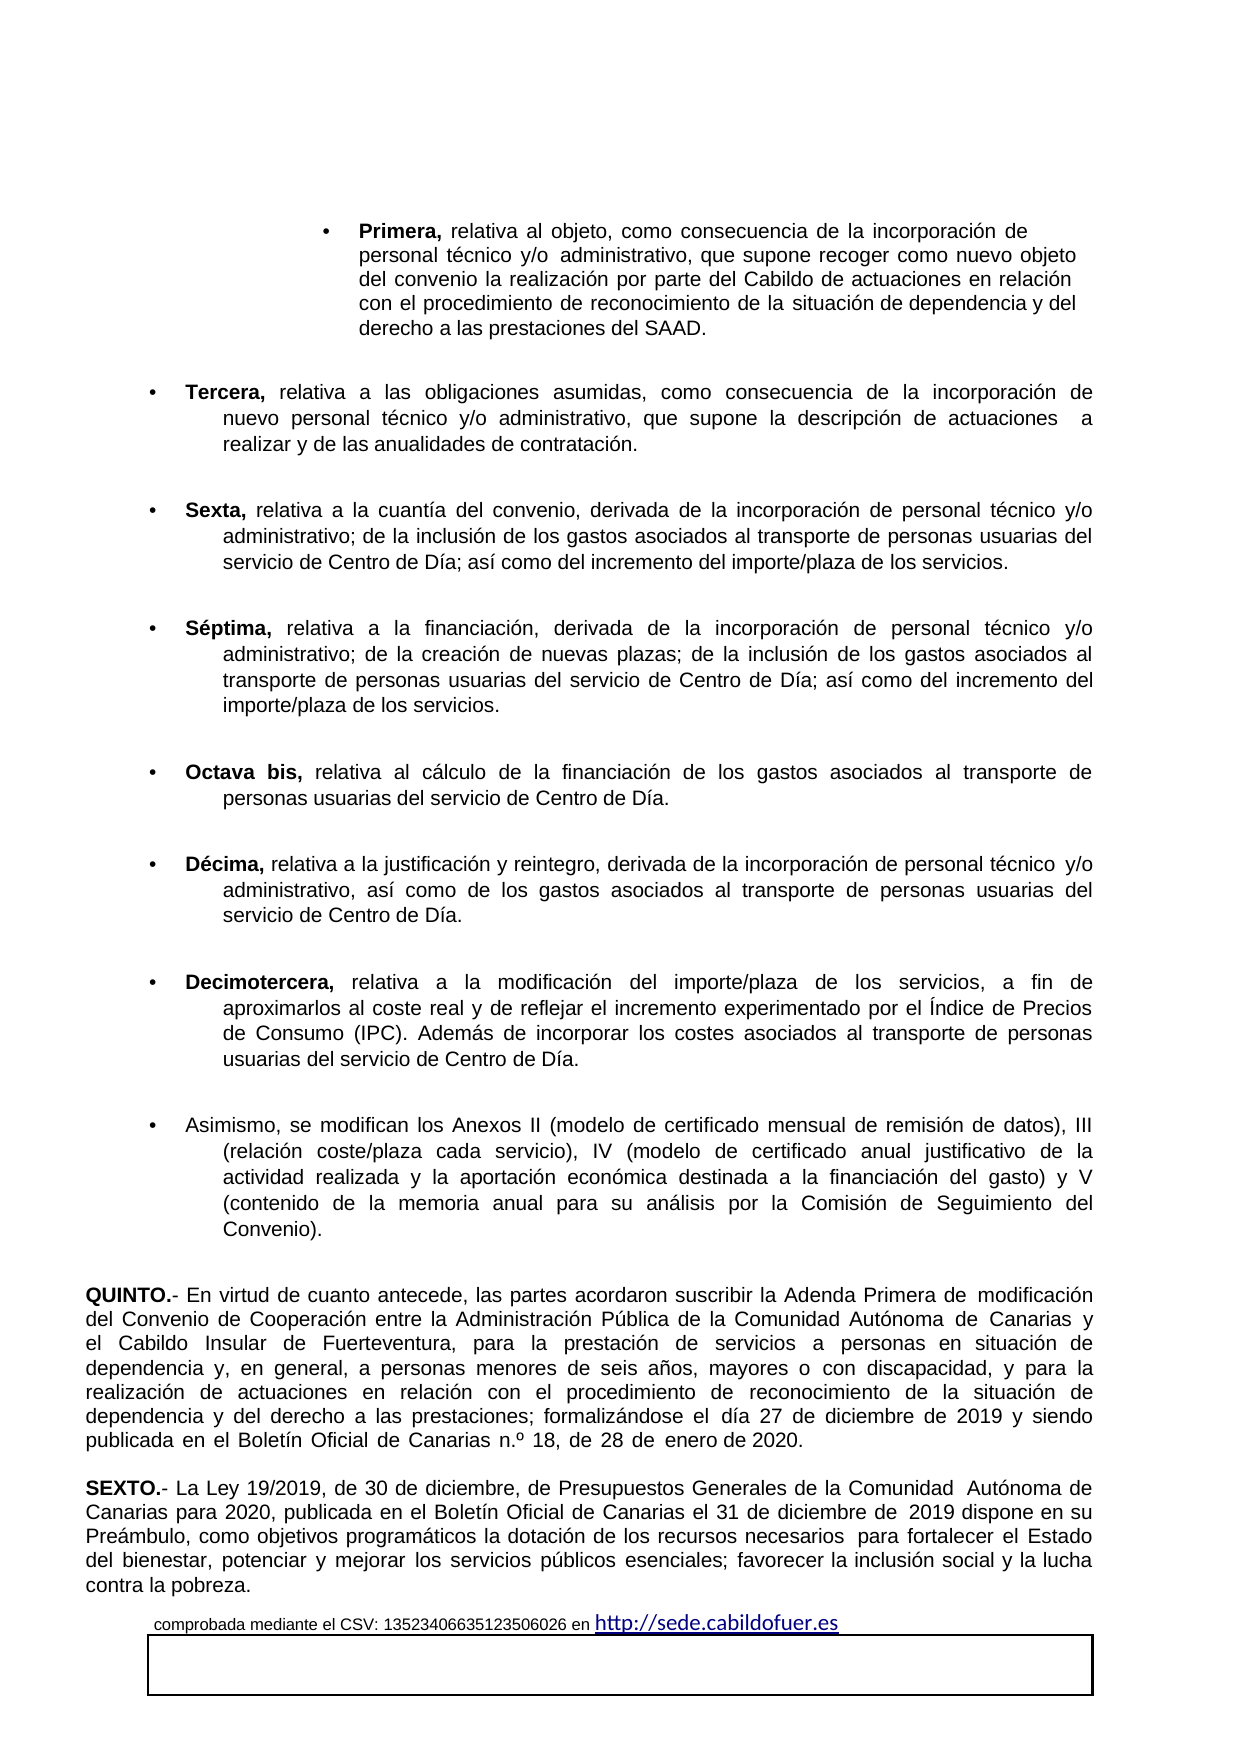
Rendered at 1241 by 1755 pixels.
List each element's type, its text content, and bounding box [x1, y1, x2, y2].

list Décima, relativa a la justificación y reintegro, derivada de la incorporación de personal técnico y/o administrativo, así como de los gastos asociados al transporte de personas usuarias del servicio de Centro de Día. [149, 852, 1093, 927]
list Tercera, relativa a las obligaciones asumidas, como consecuencia de la incorporación de nuevo personal técnico y/o administrativo, que supone la descripción de actuaciones a realizar y de las anualidades de contratación. [149, 380, 1093, 456]
list Sexta, relativa a la cuantía del convenio, derivada de la incorporación de personal técnico y/o administrativo; de la inclusión de los gastos asociados al transporte de personas usuarias del servicio de Centro de Día; así como del incremento del importe/plaza de los servicios. [149, 498, 1093, 573]
text QUINTO.- En virtud de cuanto antecede, las partes acordaron suscribir la Adenda Primera de modificación del Convenio de Cooperación entre la Administración Pública de la Comunidad Autónoma de Canarias y el Cabildo Insular de Fuerteventura, para la prestación de servicios a personas en situación de dependencia y, en general, a personas menores de seis años, mayores o con discapacidad, y para la realización de actuaciones en relación con el procedimiento de reconocimiento de la situación de dependencia y del derecho a las prestaciones; formalizándose el día 27 de diciembre de 2019 y siendo publicada en el Boletín Oficial de Canarias n.º 18, de 28 de enero de 2020. [85, 1283, 1093, 1452]
list Asimismo, se modifican los Anexos II (modelo de certificado mensual de remisión de datos), III (relación coste/plaza cada servicio), IV (modelo de certificado anual justificativo de la actividad realizada y la aportación económica destinada a la financiación del gasto) y V (contenido de la memoria anual para su análisis por la Comisión de Seguimiento del Convenio). [149, 1113, 1093, 1241]
list Séptima, relativa a la financiación, derivada de la incorporación de personal técnico y/o administrativo; de la creación de nuevas plazas; de la inclusión de los gastos asociados al transporte de personas usuarias del servicio de Centro de Día; así como del incremento del importe/plaza de los servicios. [149, 616, 1093, 717]
list Decimotercera, relativa a la modificación del importe/plaza de los servicios, a fin de aproximarlos al coste real y de reflejar el incremento experimentado por el Índice de Precios de Consumo (IPC). Además de incorporar los costes asociados al transporte de personas usuarias del servicio de Centro de Día. [149, 969, 1093, 1071]
text SEXTO.- La Ley 19/2019, de 30 de diciembre, de Presupuestos Generales de la Comunidad Autónoma de Canarias para 2020, publicada en el Boletín Oficial de Canarias el 31 de diciembre de 2019 dispone en su Preámbulo, como objetivos programáticos la dotación de los recursos necesarios para fortalecer el Estado del bienestar, potenciar y mejorar los servicios públicos esenciales; favorecer la inclusión social y la lucha contra la pobreza. [85, 1476, 1093, 1596]
list Primera, relativa al objeto, como consecuencia de la incorporación de personal técnico y/o administrativo, que supone recoger como nuevo objeto del convenio la realización por parte del Cabildo de actuaciones en relación con el procedimiento de reconocimiento de la situación de dependencia y del derecho a las prestaciones del SAAD. [322, 219, 1107, 339]
list Octava bis, relativa al cálculo de la financiación de los gastos asociados al transporte de personas usuarias del servicio de Centro de Día. [149, 759, 1093, 809]
